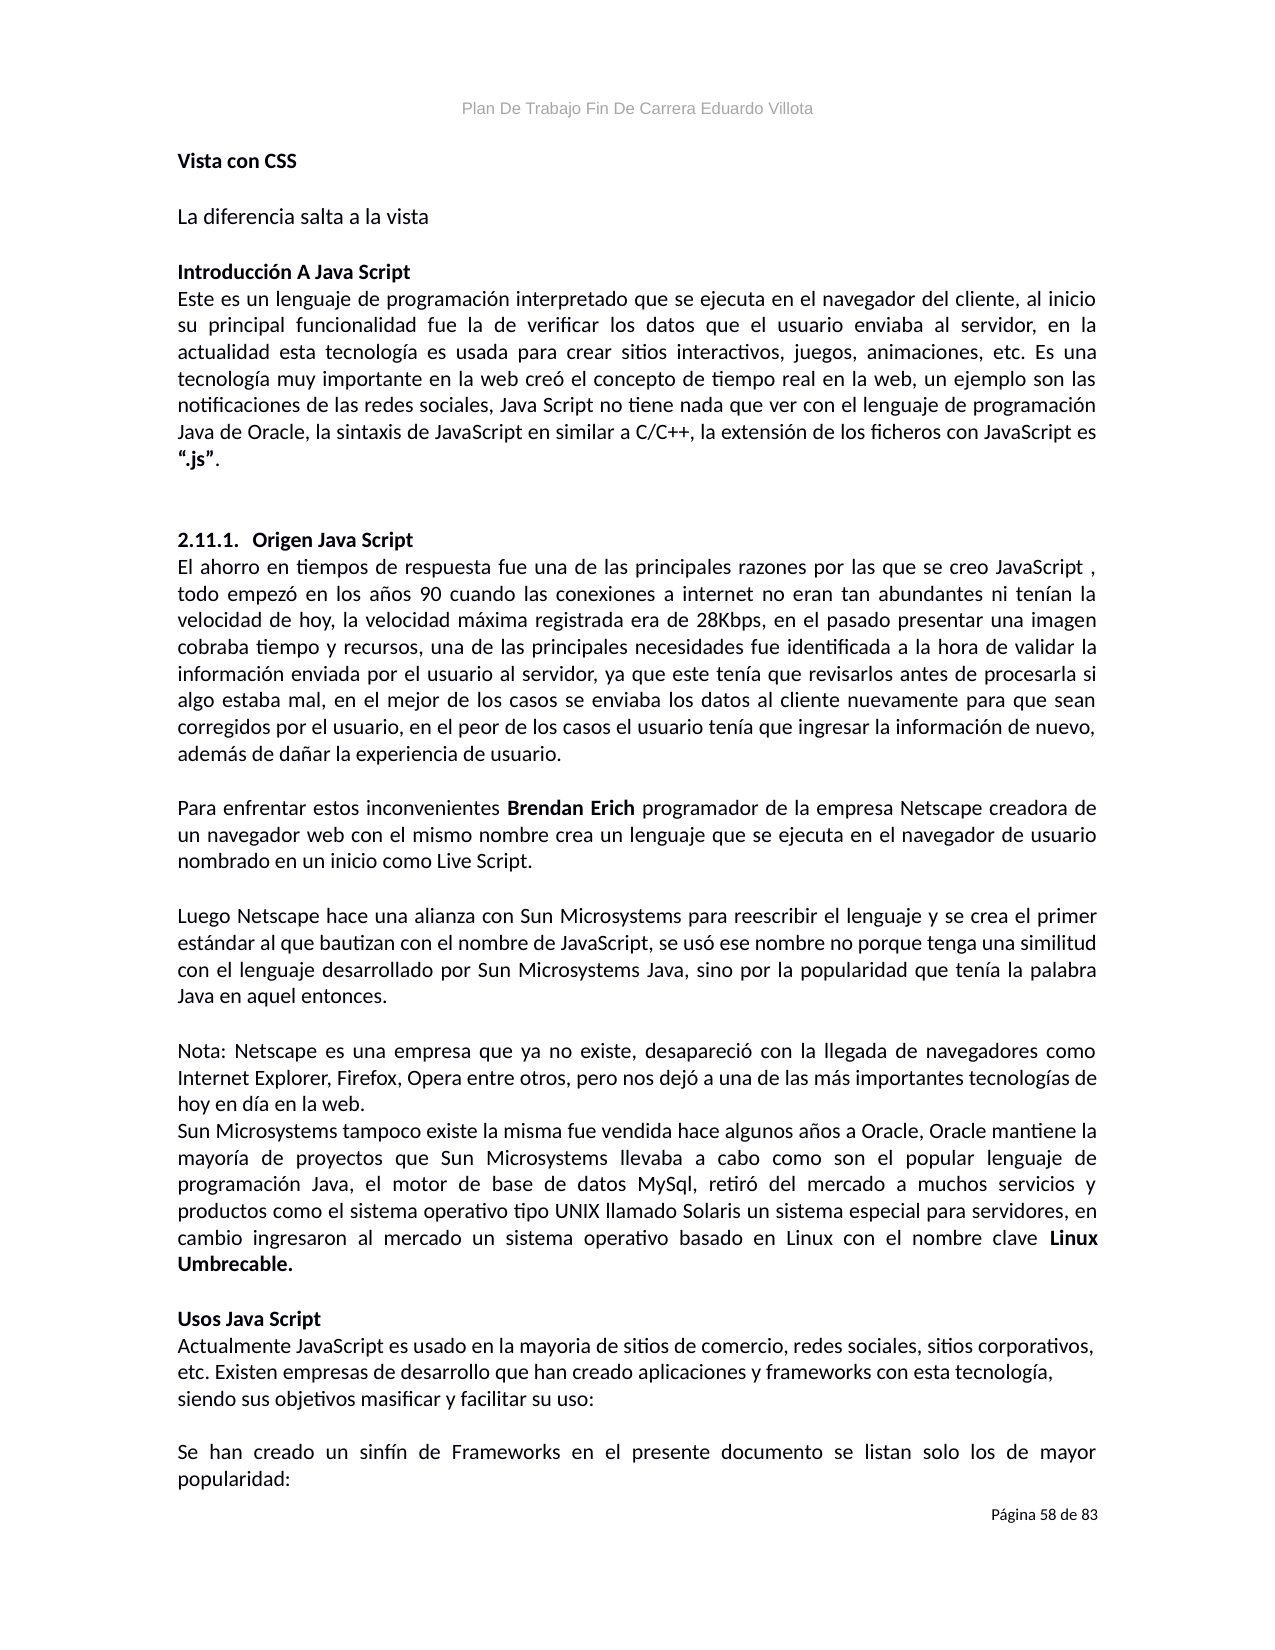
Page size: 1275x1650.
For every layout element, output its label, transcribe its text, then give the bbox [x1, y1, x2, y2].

text Usos Java Script [177, 1305, 1098, 1332]
text Este es un lenguaje de programación interpretado que se ejecuta en el navegador del cliente, al inicio su principal funcionalidad fue la de verificar los datos que el usuario enviaba al servidor, en la actualidad esta tecnología es usada para crear sitios interactivos, juegos, animaciones, etc. Es una tecnología muy importante en la web creó el concepto de tiempo real en la web, un ejemplo son las notificaciones de las redes sociales, Java Script no tiene nada que ver con el lenguaje de programación Java de Oracle, la sintaxis de JavaScript en similar a C/C++, la extensión de los ficheros con JavaScript es “.js”. [177, 285, 1098, 472]
text Nota: Netscape es una empresa que ya no existe, desapareció con la llegada de navegadores como Internet Explorer, Firefox, Opera entre otros, pero nos dejó a una de las más importantes tecnologías de hoy en día en la web. [177, 1037, 1098, 1117]
text El ahorro en tiempos de respuesta fue una de las principales razones por las que se creo JavaScript , todo empezó en los años 90 cuando las conexiones a internet no eran tan abundantes ni tenían la velocidad de hoy, la velocidad máxima registrada era de 28Kbps, en el pasado presentar una imagen cobraba tiempo y recursos, una de las principales necesidades fue identificada a la hora de validar la información enviada por el usuario al servidor, ya que este tenía que revisarlos antes de procesarla si algo estaba mal, en el mejor de los casos se enviaba los datos al cliente nuevamente para que sean corregidos por el usuario, en el peor de los casos el usuario tenía que ingresar la información de nuevo, además de dañar la experiencia de usuario. [177, 553, 1098, 766]
text Se han creado un sinfín de Frameworks en el presente documento se listan solo los de mayor popularidad: [177, 1438, 1098, 1492]
text Actualmente JavaScript es usado en la mayoria de sitios de comercio, redes sociales, sitios corporativos, etc. Existen empresas de desarrollo que han creado aplicaciones y frameworks con esta tecnología, siendo sus objetivos masificar y facilitar su uso: [177, 1332, 1098, 1412]
text Para enfrentar estos inconvenientes Brendan Erich programador de la empresa Netscape creadora de un navegador web con el mismo nombre crea un lenguaje que se ejecuta en el navegador de usuario nombrado en un inicio como Live Script. [177, 794, 1098, 874]
text Luego Netscape hace una alianza con Sun Microsystems para reescribir el lenguaje y se crea el primer estándar al que bautizan con el nombre de JavaScript, se usó ese nombre no porque tenga una similitud con el lenguaje desarrollado por Sun Microsystems Java, sino por la popularidad que tenía la palabra Java en aquel entonces. [177, 902, 1098, 1009]
text La diferencia salta a la vista [177, 202, 1098, 230]
text Vista con CSS [177, 148, 1098, 174]
text Sun Microsystems tampoco existe la misma fue vendida hace algunos años a Oracle, Oracle mantiene la mayoría de proyectos que Sun Microsystems llevaba a cabo como son el popular lenguaje de programación Java, el motor de base de datos MySql, retiró del mercado a muchos servicios y productos como el sistema operativo tipo UNIX llamado Solaris un sistema especial para servidores, en cambio ingresaron al mercado un sistema operativo basado en Linux con el nombre clave Linux Umbrecable. [177, 1117, 1098, 1277]
text Introducción A Java Script [177, 258, 1098, 285]
text 2.11.1. Origen Java Script [177, 526, 1098, 553]
